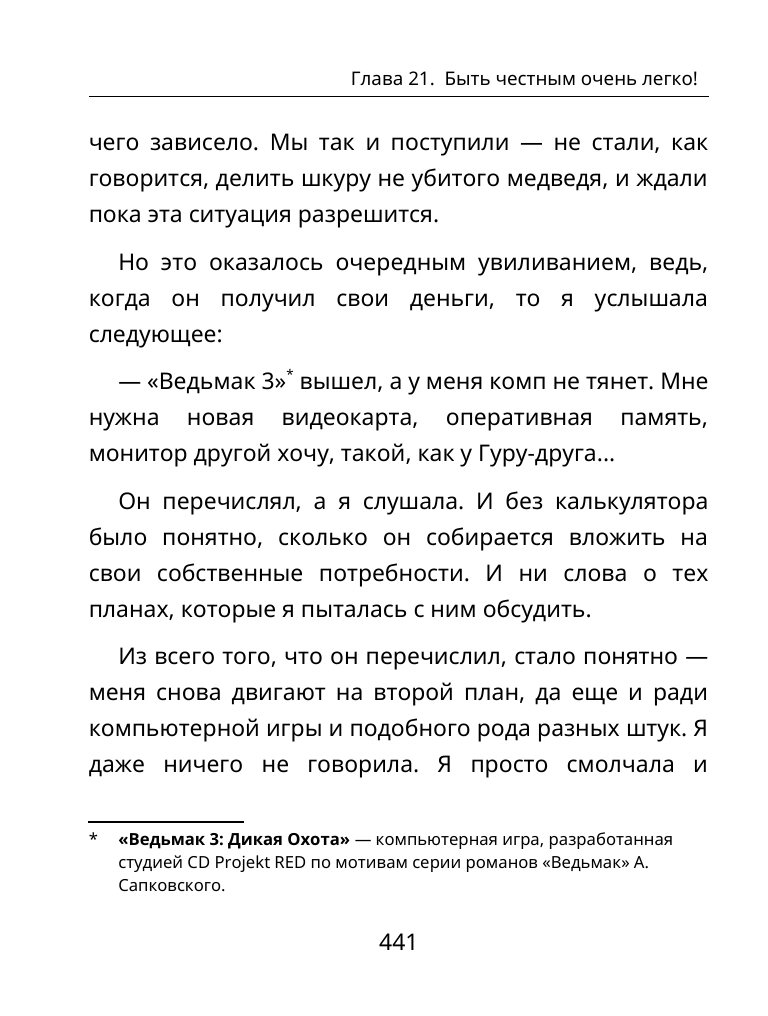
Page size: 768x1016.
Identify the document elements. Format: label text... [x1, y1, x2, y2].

text Но это оказалось очередным увиливанием, ведь, когда он получил свои деньги, то я услышала следующее: [88, 246, 709, 349]
text чего зависело. Мы так и поступили — не стали, как говорится, делить шкуру не убитого медведя, и ждали пока эта ситуация разрешится. [88, 126, 709, 229]
text «Ведьмак 3: Дикая Охота» — компьютерная игра, разработанная студией CD Projekt RED по мотивам серии романов «Ведьмак» А. Сапковского. [88, 828, 709, 896]
text Из всего того, что он перечислил, стало понятно — меня снова двигают на второй план, да еще и ради компьютерной игры и подобного рода разных штук. Я даже ничего не говорила. Я просто смолчала и [88, 640, 709, 779]
text — «Ведьмак 3» вышел, а у меня комп не тянет. Мне нужна новая видеокарта, оперативная память, монитор другой хочу, такой, как у Гуру-друга... [88, 365, 709, 468]
text Он перечислял, а я слушала. И без калькулятора было понятно, сколько он собирается вложить на свои собственные потребности. И ни слова о тех планах, которые я пыталась с ним обсудить. [88, 485, 709, 624]
